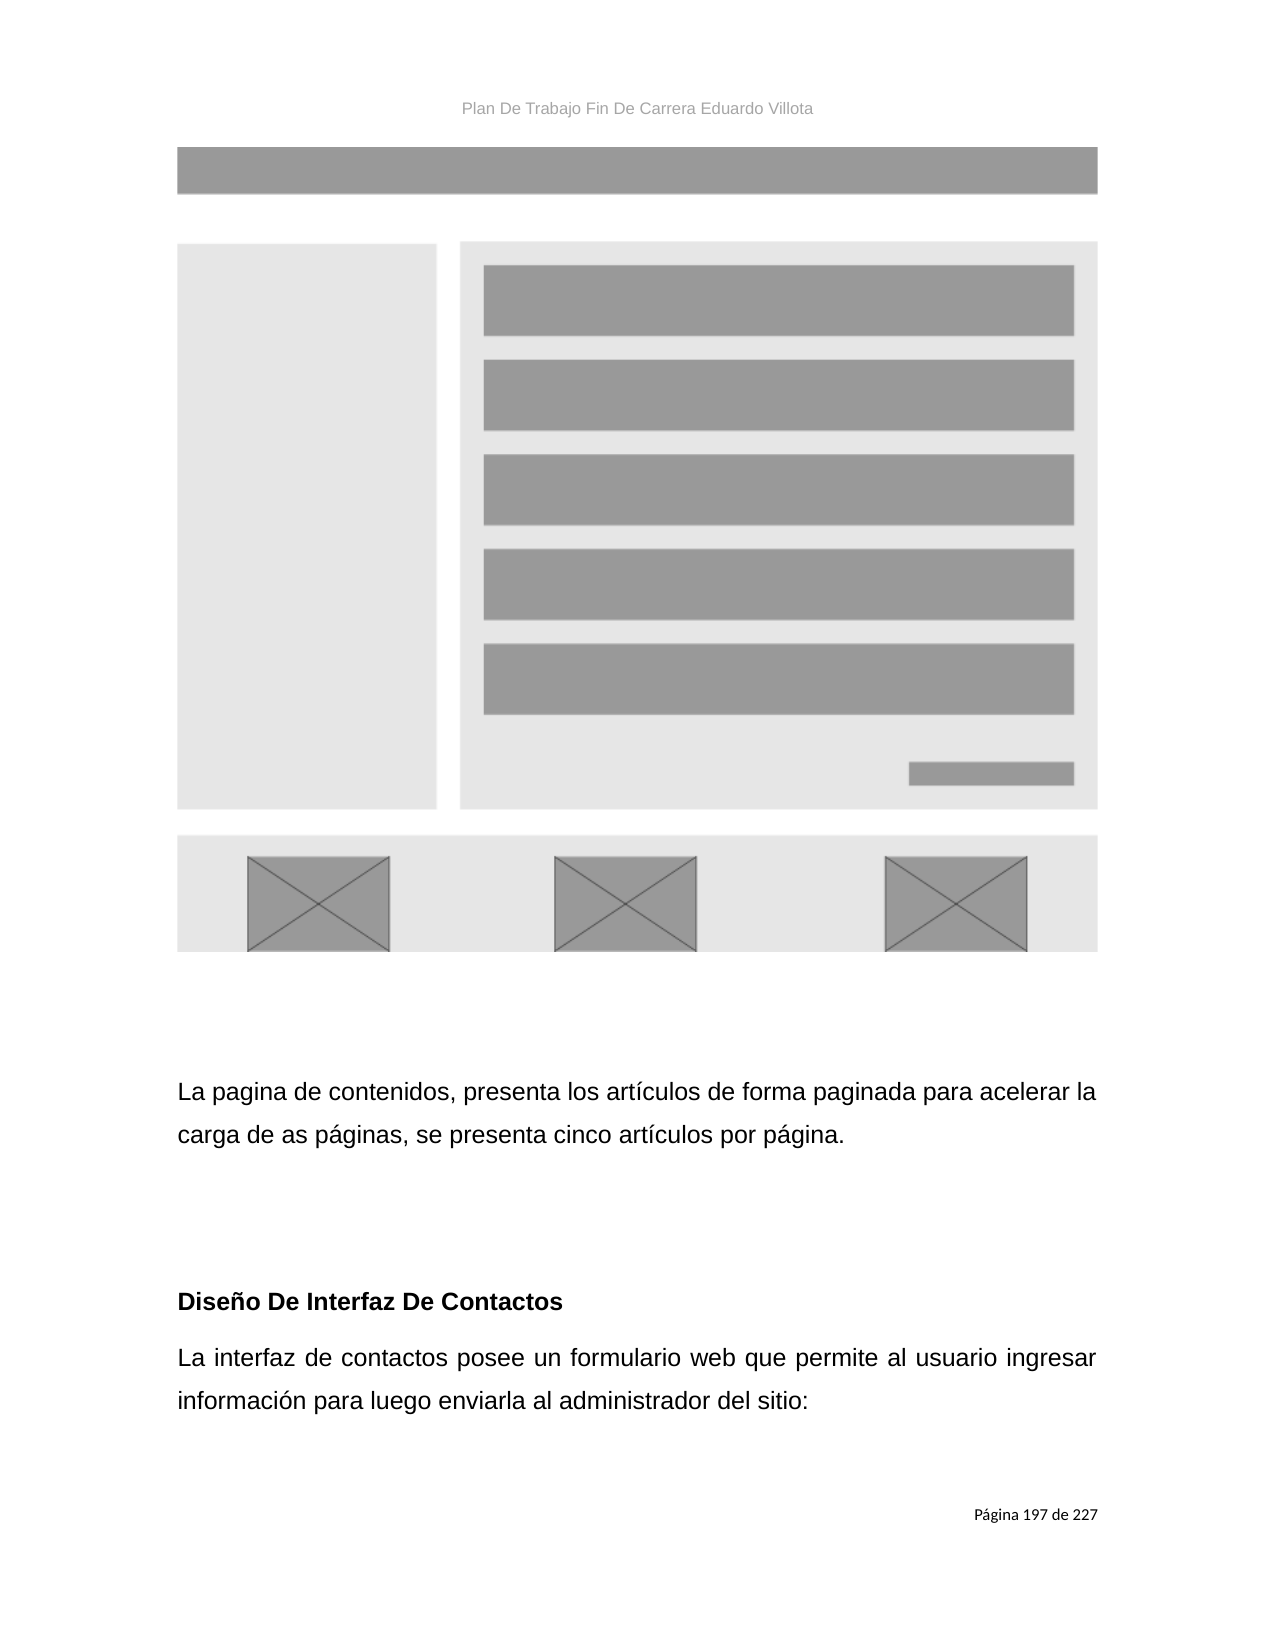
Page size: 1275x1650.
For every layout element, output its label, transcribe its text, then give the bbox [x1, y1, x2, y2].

text La pagina de contenidos, presenta los artículos de forma paginada para acelerar la carga de as páginas, se presenta cinco artículos por página. [177, 1077, 1098, 1149]
picture [177, 147, 1098, 952]
text Diseño De Interfaz De Contactos [177, 1287, 1098, 1316]
text La interfaz de contactos posee un formulario web que permite al usuario ingresar información para luego enviarla al administrador del sitio: [177, 1342, 1098, 1414]
